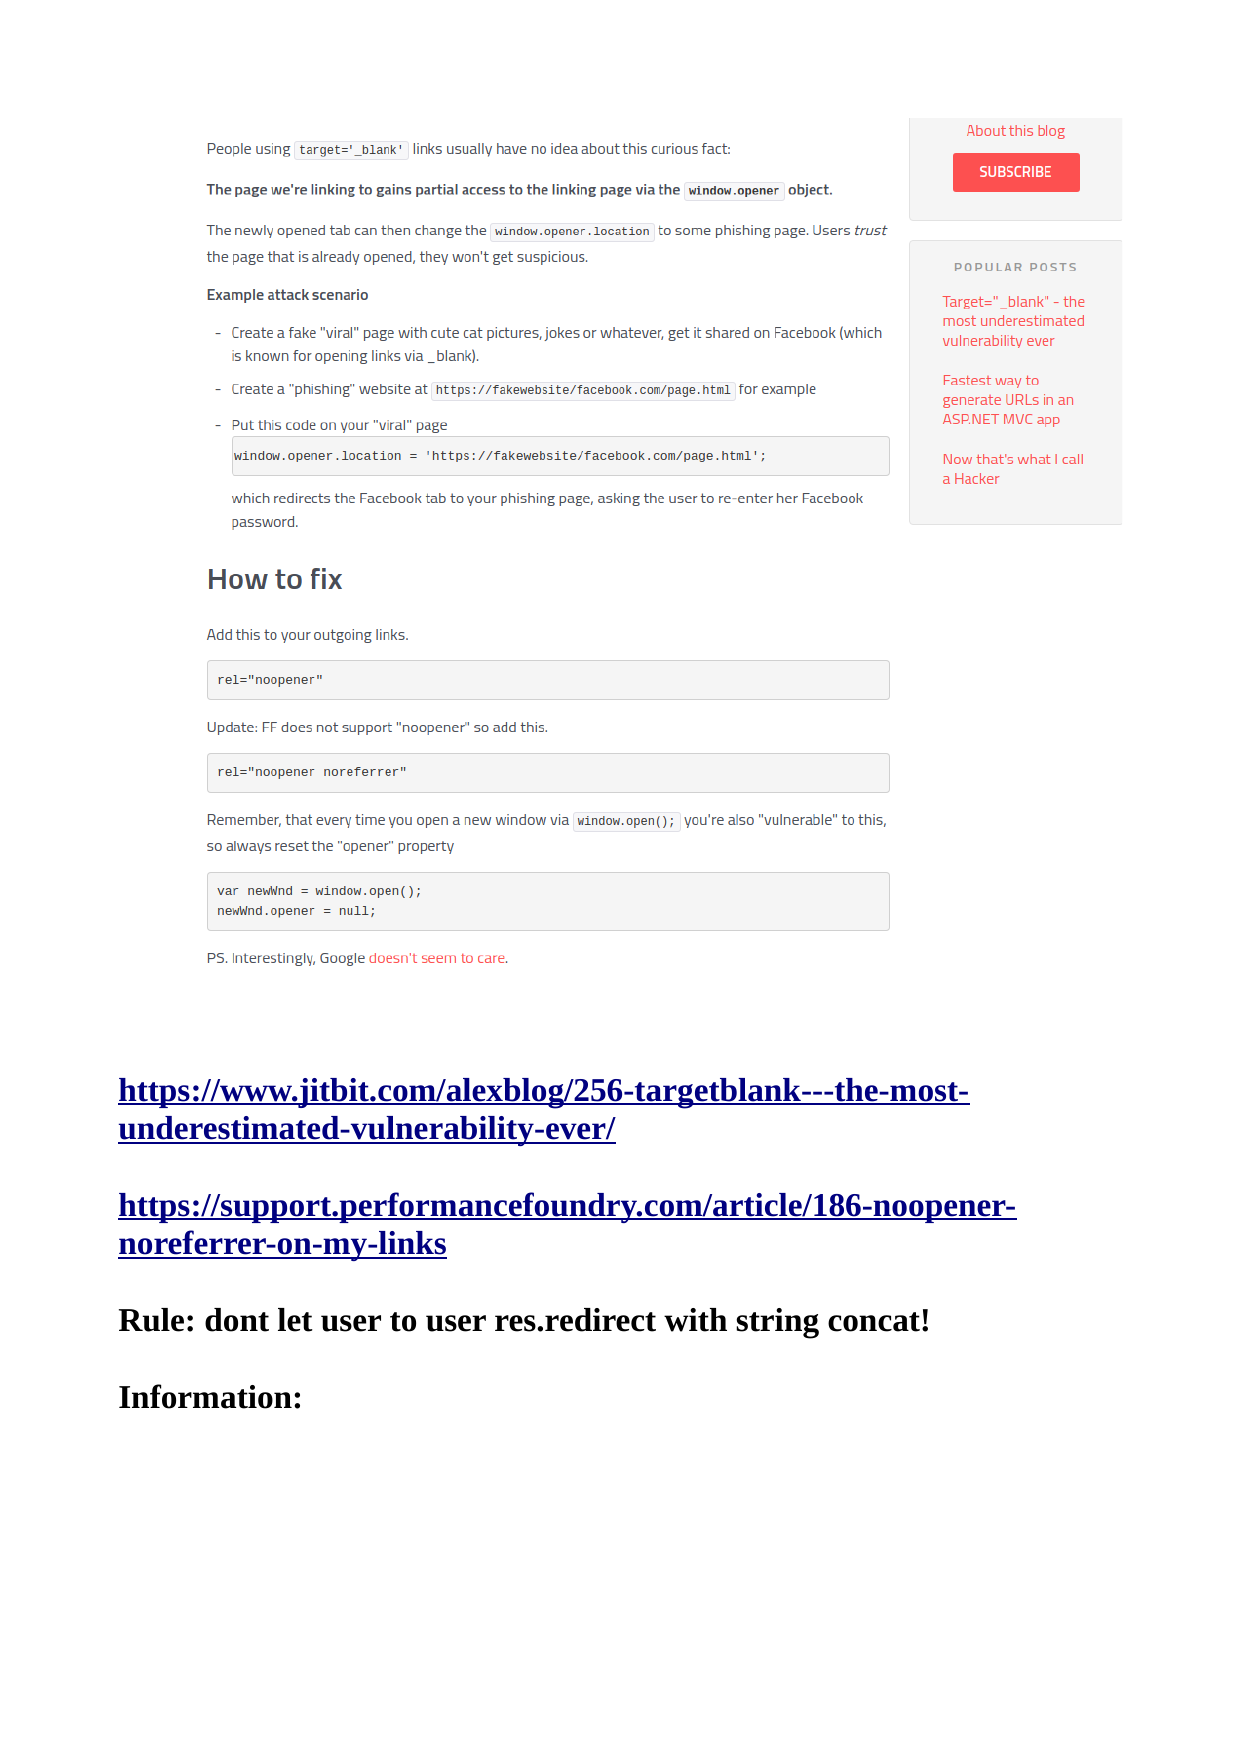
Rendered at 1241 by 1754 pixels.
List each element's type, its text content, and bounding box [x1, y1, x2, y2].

text Rule: dont let user to user res.redirect with string concat! [118, 1300, 1122, 1338]
text Information: [118, 1377, 1122, 1415]
text https://support.performancefoundry.com/article/186-noopener-noreferrer-on-my-links [118, 1185, 1122, 1262]
picture [118, 118, 1123, 994]
text https://www.jitbit.com/alexblog/256-targetblank---the-most-underestimated-vulnerability-ever/ [118, 1070, 1122, 1147]
